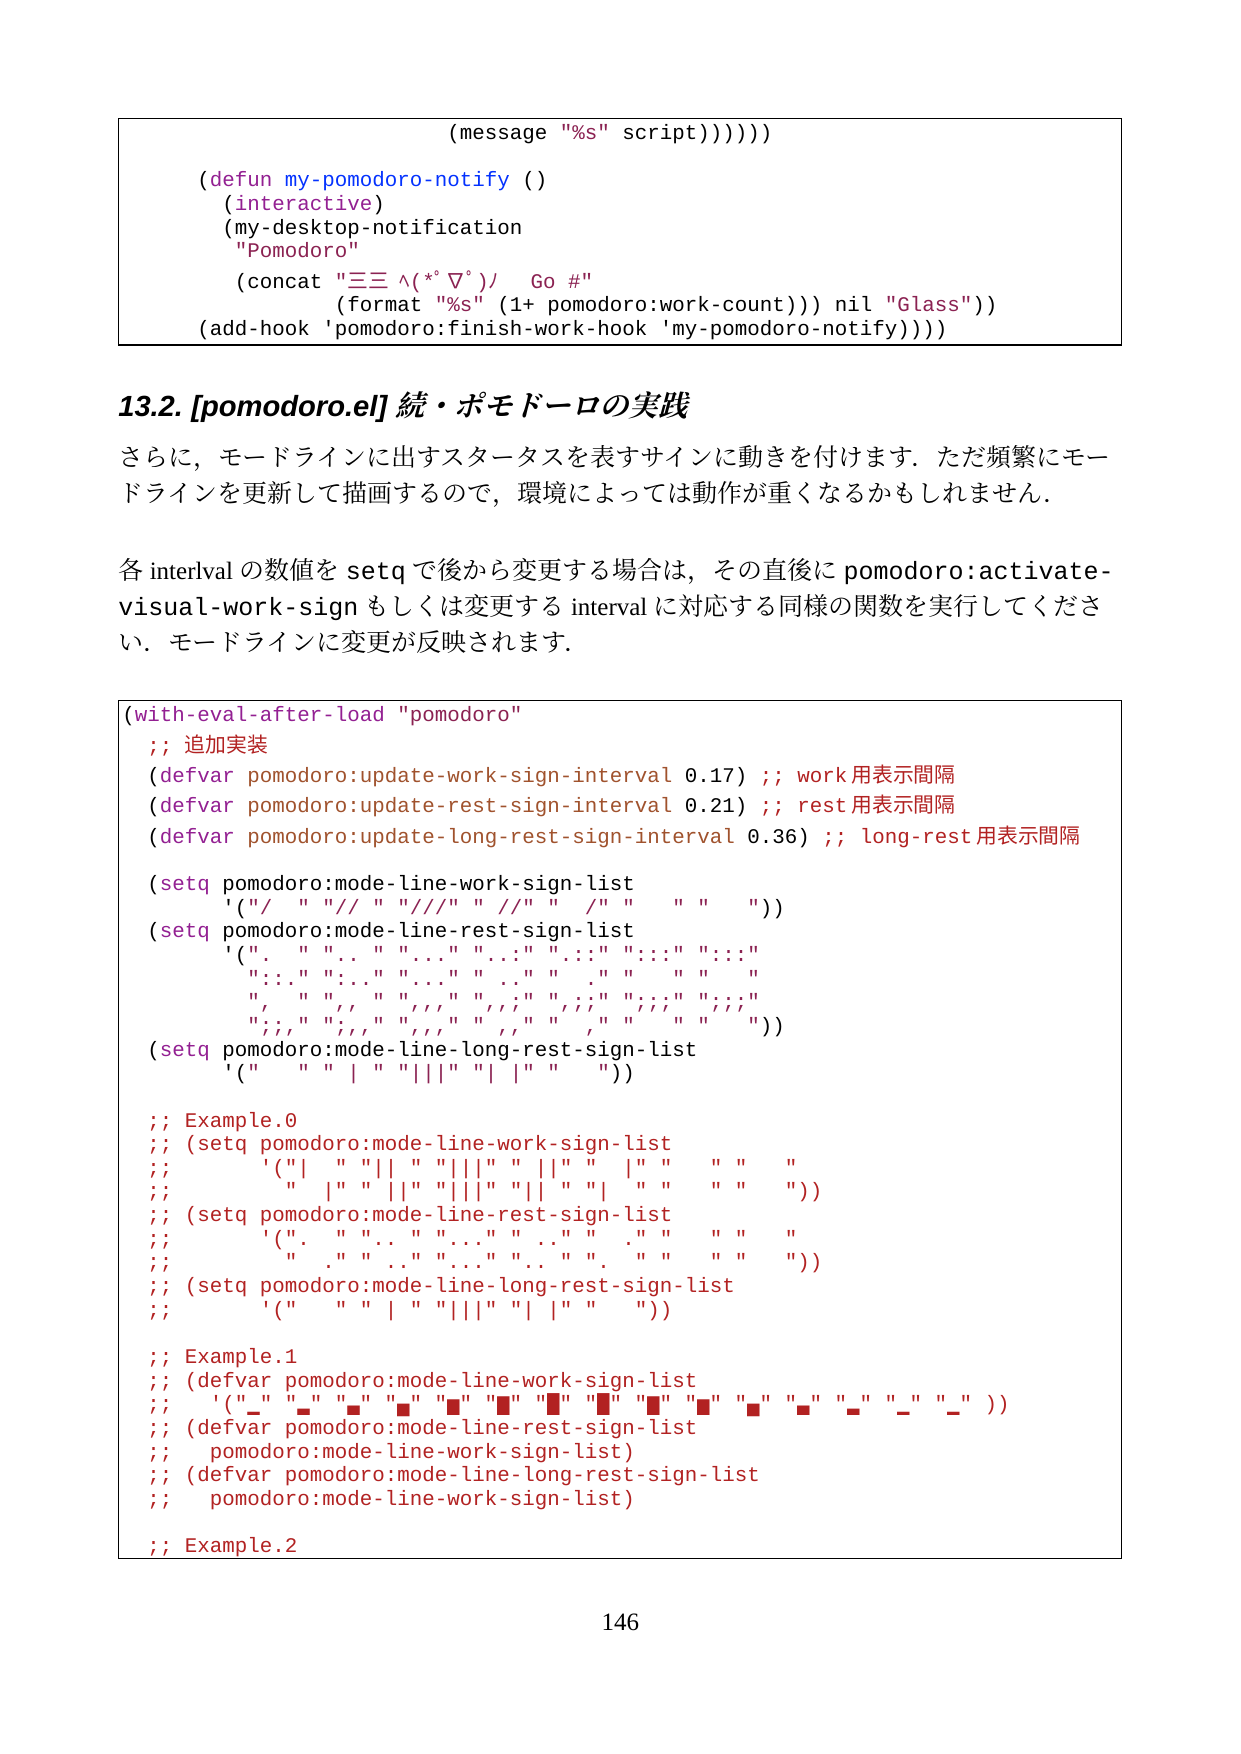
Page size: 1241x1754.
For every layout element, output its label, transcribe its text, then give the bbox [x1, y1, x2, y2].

text ;; '(". " ".. " "..." " .." " ." " " " " [119, 1224, 1121, 1247]
text ;; '("| " "|| " "|||" " ||" " |" " " " " [119, 1153, 1121, 1177]
text (defvar pomodoro:update-work-sign-interval 0.17) ;; work用表示間隔 [119, 754, 1121, 785]
text ;; '("▁" "▂" "▃" "▄" "▅" "▆" "▇" "▇" "▆" "▅" "▄" "▃" "▂" "▁" "▁" )) [119, 1389, 1121, 1413]
text (interactive) [119, 189, 1121, 213]
text 各 interlval の数値を setq で後から変更する場合は，その直後に pomodoro:activate-visual-work-sign もしくは変更する interval に対応する同様の関数を実行してください．モードラインに変更が反映されます． [118, 551, 1122, 688]
subtitle [pomodoro.el] 続・ポモドーロの実践 [118, 383, 1122, 425]
text ";;," ";,," ",,," " ,," " ," " " " ")) [119, 1011, 1121, 1035]
text (defun my-pomodoro-notify () [119, 165, 1121, 189]
text ;; (setq pomodoro:mode-line-long-rest-sign-list [119, 1271, 1121, 1295]
text ;; " ." " .." "..." ".. " ". " " " " ")) [119, 1247, 1121, 1271]
text (setq pomodoro:mode-line-long-rest-sign-list [119, 1035, 1121, 1058]
text ;; (defvar pomodoro:mode-line-long-rest-sign-list [119, 1460, 1121, 1484]
text ;; pomodoro:mode-line-work-sign-list) [119, 1484, 1121, 1508]
text ;; (defvar pomodoro:mode-line-rest-sign-list [119, 1413, 1121, 1437]
text '("/ " "// " "///" " //" " /" " " " ")) [119, 893, 1121, 916]
text ;; Example.0 [119, 1106, 1121, 1129]
text ;; (defvar pomodoro:mode-line-work-sign-list [119, 1366, 1121, 1389]
text '(" " " | " "|||" "| |" " ")) [119, 1058, 1121, 1082]
text (my-desktop-notification [119, 213, 1121, 236]
text (add-hook 'pomodoro:finish-work-hook 'my-pomodoro-notify)))) [119, 314, 1121, 344]
text (defvar pomodoro:update-long-rest-sign-interval 0.36) ;; long-rest用表示間隔 [119, 815, 1121, 846]
text ;; Example.2 [119, 1531, 1121, 1558]
text ;; (setq pomodoro:mode-line-rest-sign-list [119, 1200, 1121, 1224]
text さらに，モードラインに出すスタータスを表すサインに動きを付けます．ただ頻繁にモードラインを更新して描画するので，環境によっては動作が重くなるかもしれません． [118, 437, 1122, 538]
text (with-eval-after-load "pomodoro" [119, 701, 1121, 724]
text (setq pomodoro:mode-line-rest-sign-list [119, 916, 1121, 940]
text ;; (setq pomodoro:mode-line-work-sign-list [119, 1129, 1121, 1153]
text ;; '(" " " | " "|||" "| |" " ")) [119, 1295, 1121, 1318]
text ;; " |" " ||" "|||" "|| " "| " " " " ")) [119, 1177, 1121, 1200]
text ;; 追加実装 [119, 724, 1121, 754]
text (message "%s" script)))))) [119, 119, 1121, 142]
text '(". " ".. " "..." "..:" ".::" ":::" ":::" [119, 940, 1121, 964]
text ;; pomodoro:mode-line-work-sign-list) [119, 1437, 1121, 1460]
text "::." ":.." "..." " .." " ." " " " " [119, 964, 1121, 987]
text (setq pomodoro:mode-line-work-sign-list [119, 869, 1121, 893]
text (format "%s" (1+ pomodoro:work-count))) nil "Glass")) [119, 290, 1121, 314]
text "Pomodoro" [119, 236, 1121, 260]
text (concat "三三 ﾍ(*ﾟ∇ﾟ)ﾉ Go #" [119, 260, 1121, 290]
text ", " ",, " ",,," ",,;" ",;;" ";;;" ";;;" [119, 987, 1121, 1011]
text (defvar pomodoro:update-rest-sign-interval 0.21) ;; rest用表示間隔 [119, 785, 1121, 815]
text ;; Example.1 [119, 1342, 1121, 1366]
